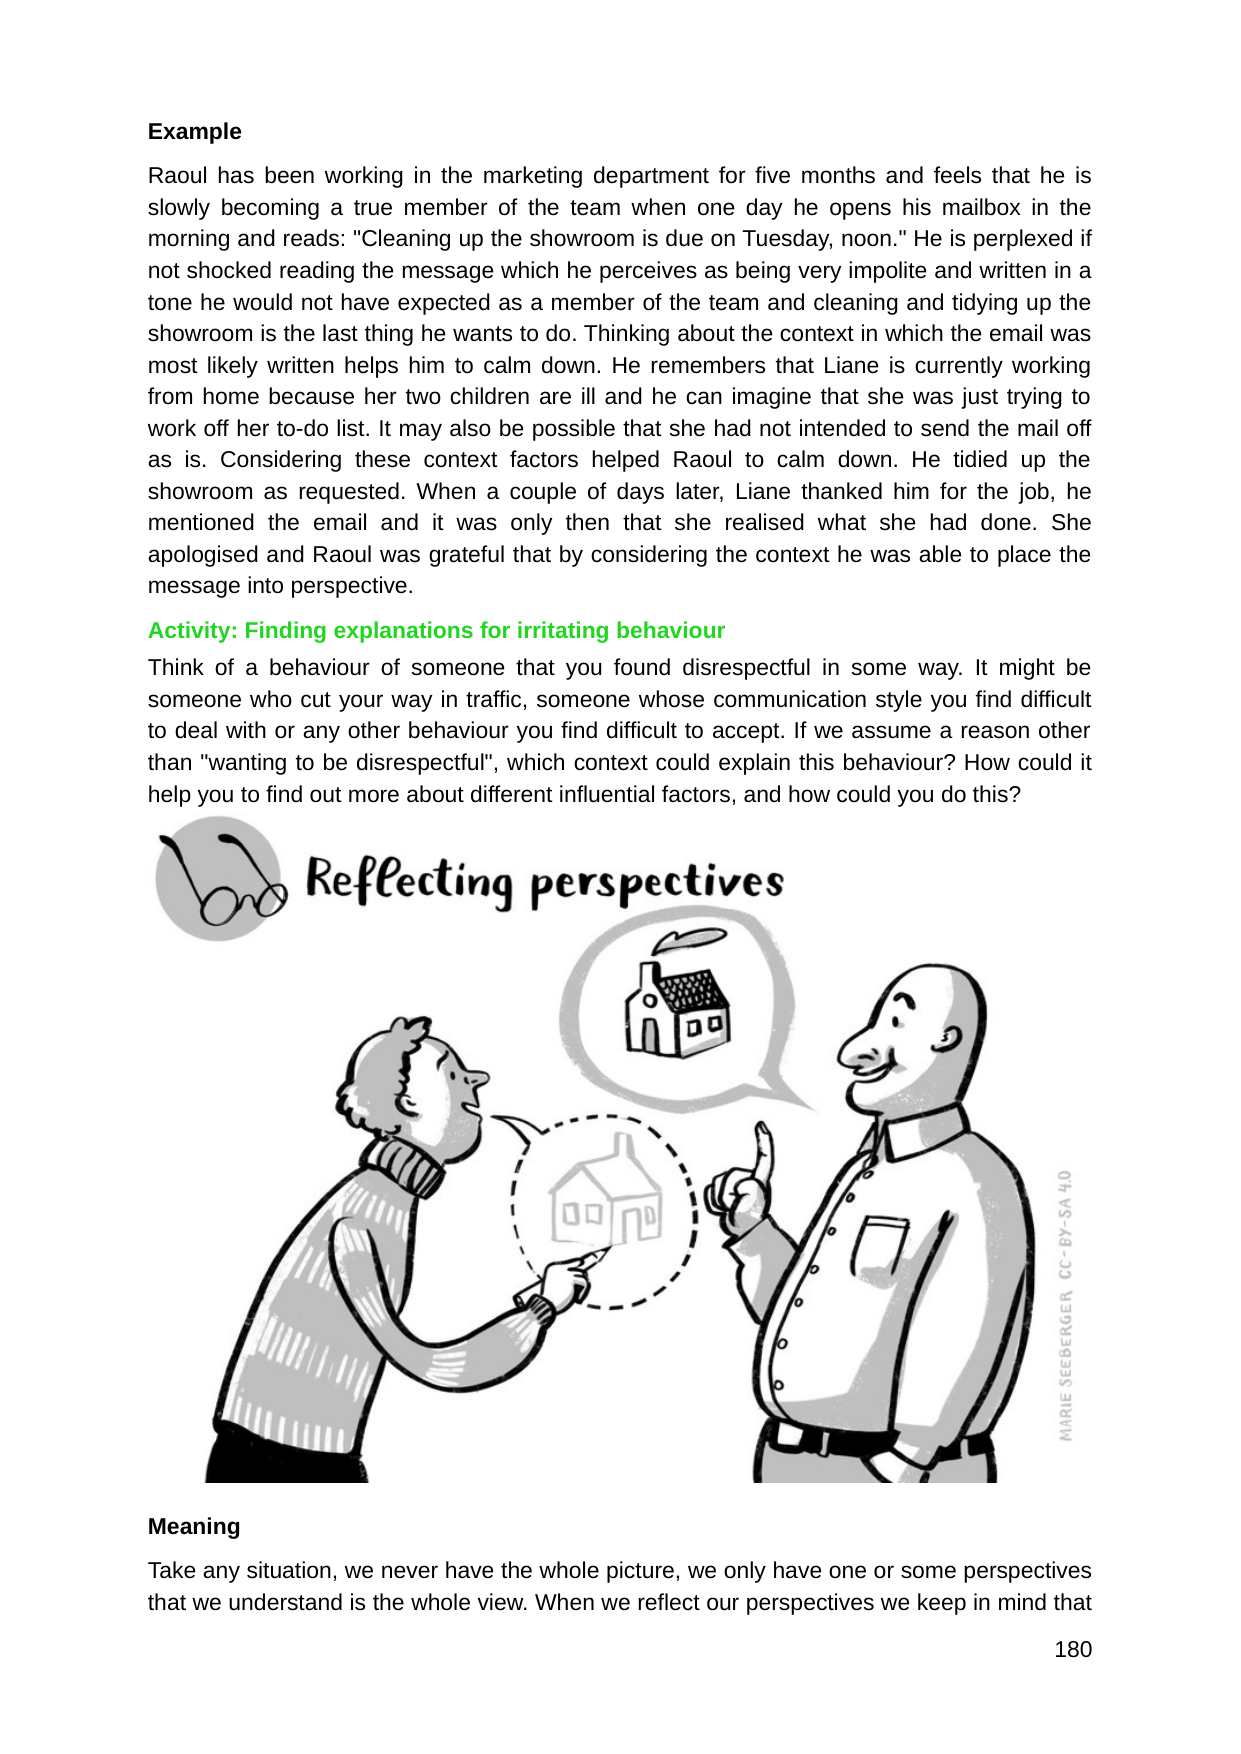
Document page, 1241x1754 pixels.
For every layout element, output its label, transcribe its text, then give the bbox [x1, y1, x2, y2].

text Think of a behaviour of someone that you found disrespectful in some way. It might be someone who cut your way in traffic, someone whose communication style you find difficult to deal with or any other behaviour you find difficult to accept. If we assume a reason other than "wanting to be disrespectful", which context could explain this behaviour? How could it help you to find out more about different influential factors, and how could you do this? [148, 654, 1092, 807]
text Take any situation, we never have the whole picture, we only have one or some perspectives that we understand is the whole view. When we reflect our perspectives we keep in mind that [148, 1557, 1092, 1615]
subtitle Activity: Finding explanations for irritating behaviour [148, 617, 1092, 643]
subtitle Meaning [148, 1513, 1092, 1539]
subtitle Example [148, 118, 1092, 144]
text Raoul has been working in the marketing department for five months and feels that he is slowly becoming a true member of the team when one day he opens his mailbox in the morning and reads: "Cleaning up the showroom is due on Tuesday, noon." He is perplexed if not shocked reading the message which he perceives as being very impolite and written in a tone he would not have expected as a member of the team and cleaning and tidying up the showroom is the last thing he wants to do. Thinking about the context in which the email was most likely written helps him to calm down. He remembers that Liane is currently working from home because her two children are ill and he can imagine that she was just trying to work off her to-do list. It may also be possible that she had not intended to send the mail off as is. Considering these context factors helped Raoul to calm down. He tidied up the showroom as requested. When a couple of days later, Liane thanked him for the job, he mentioned the email and it was only then that she realised what she had done. She apologised and Raoul was grateful that by considering the context he was able to place the message into perspective. [148, 162, 1092, 599]
